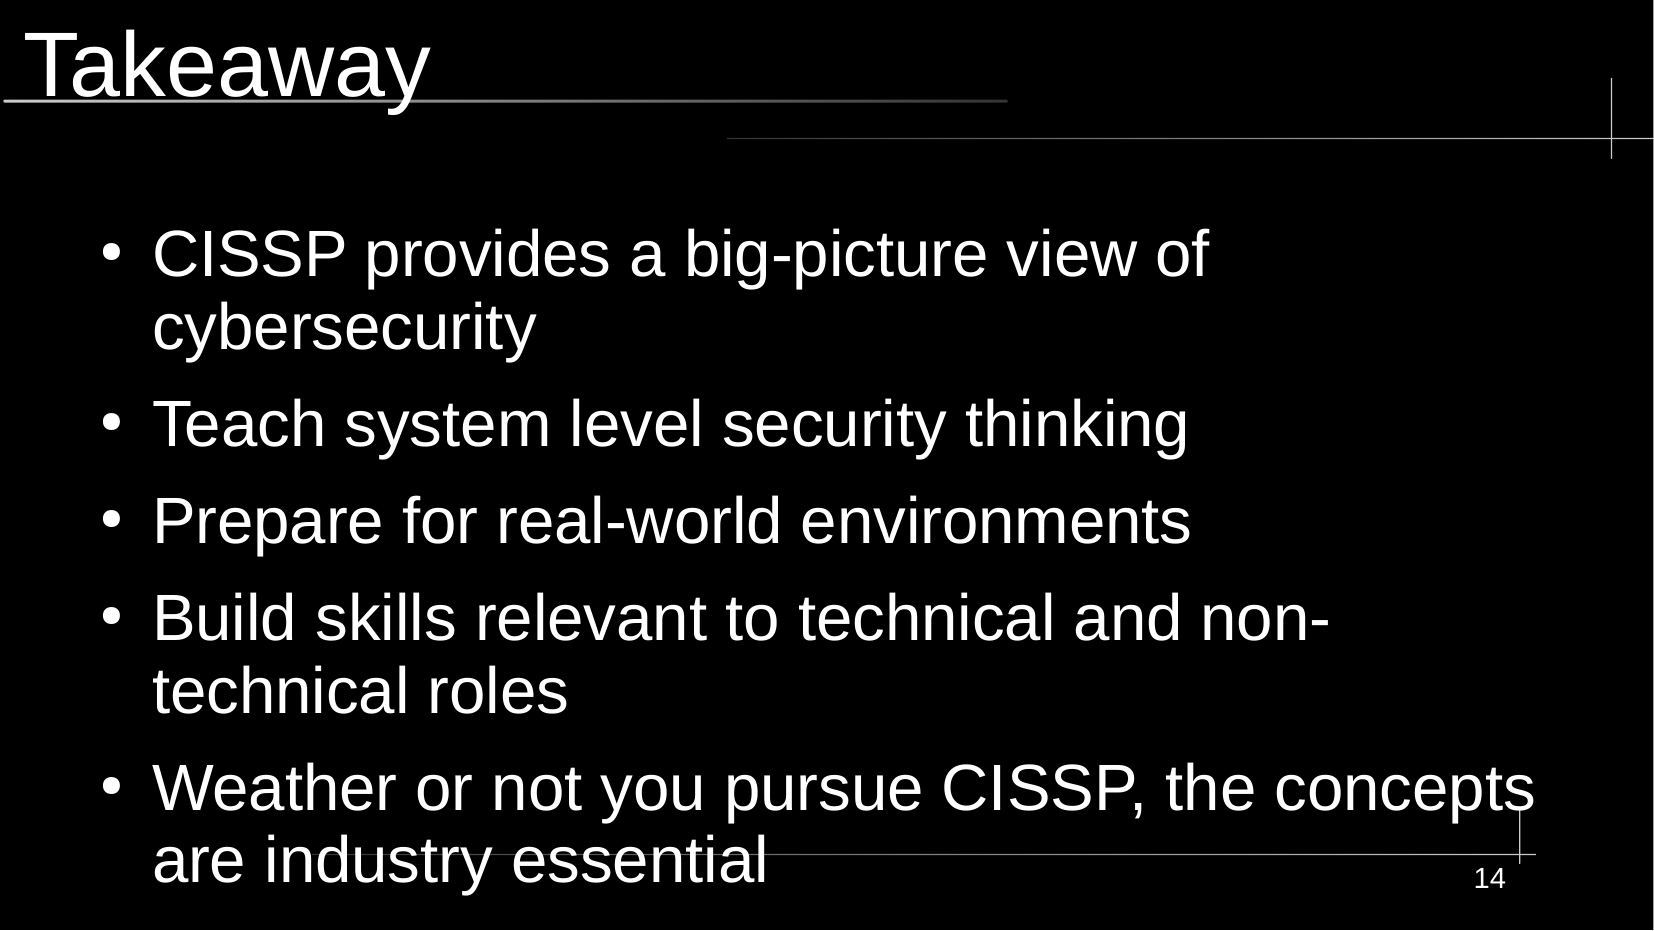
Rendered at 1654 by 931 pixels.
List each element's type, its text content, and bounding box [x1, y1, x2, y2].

title Takeaway [23, 11, 1589, 119]
list CISSP provides a big-picture view of cybersecurity Teach system level security thinking Prepare for real-world environments Build skills relevant to technical and non-technical roles Weather or not you pursue CISSP, the concepts are industry essential [82, 217, 1571, 901]
